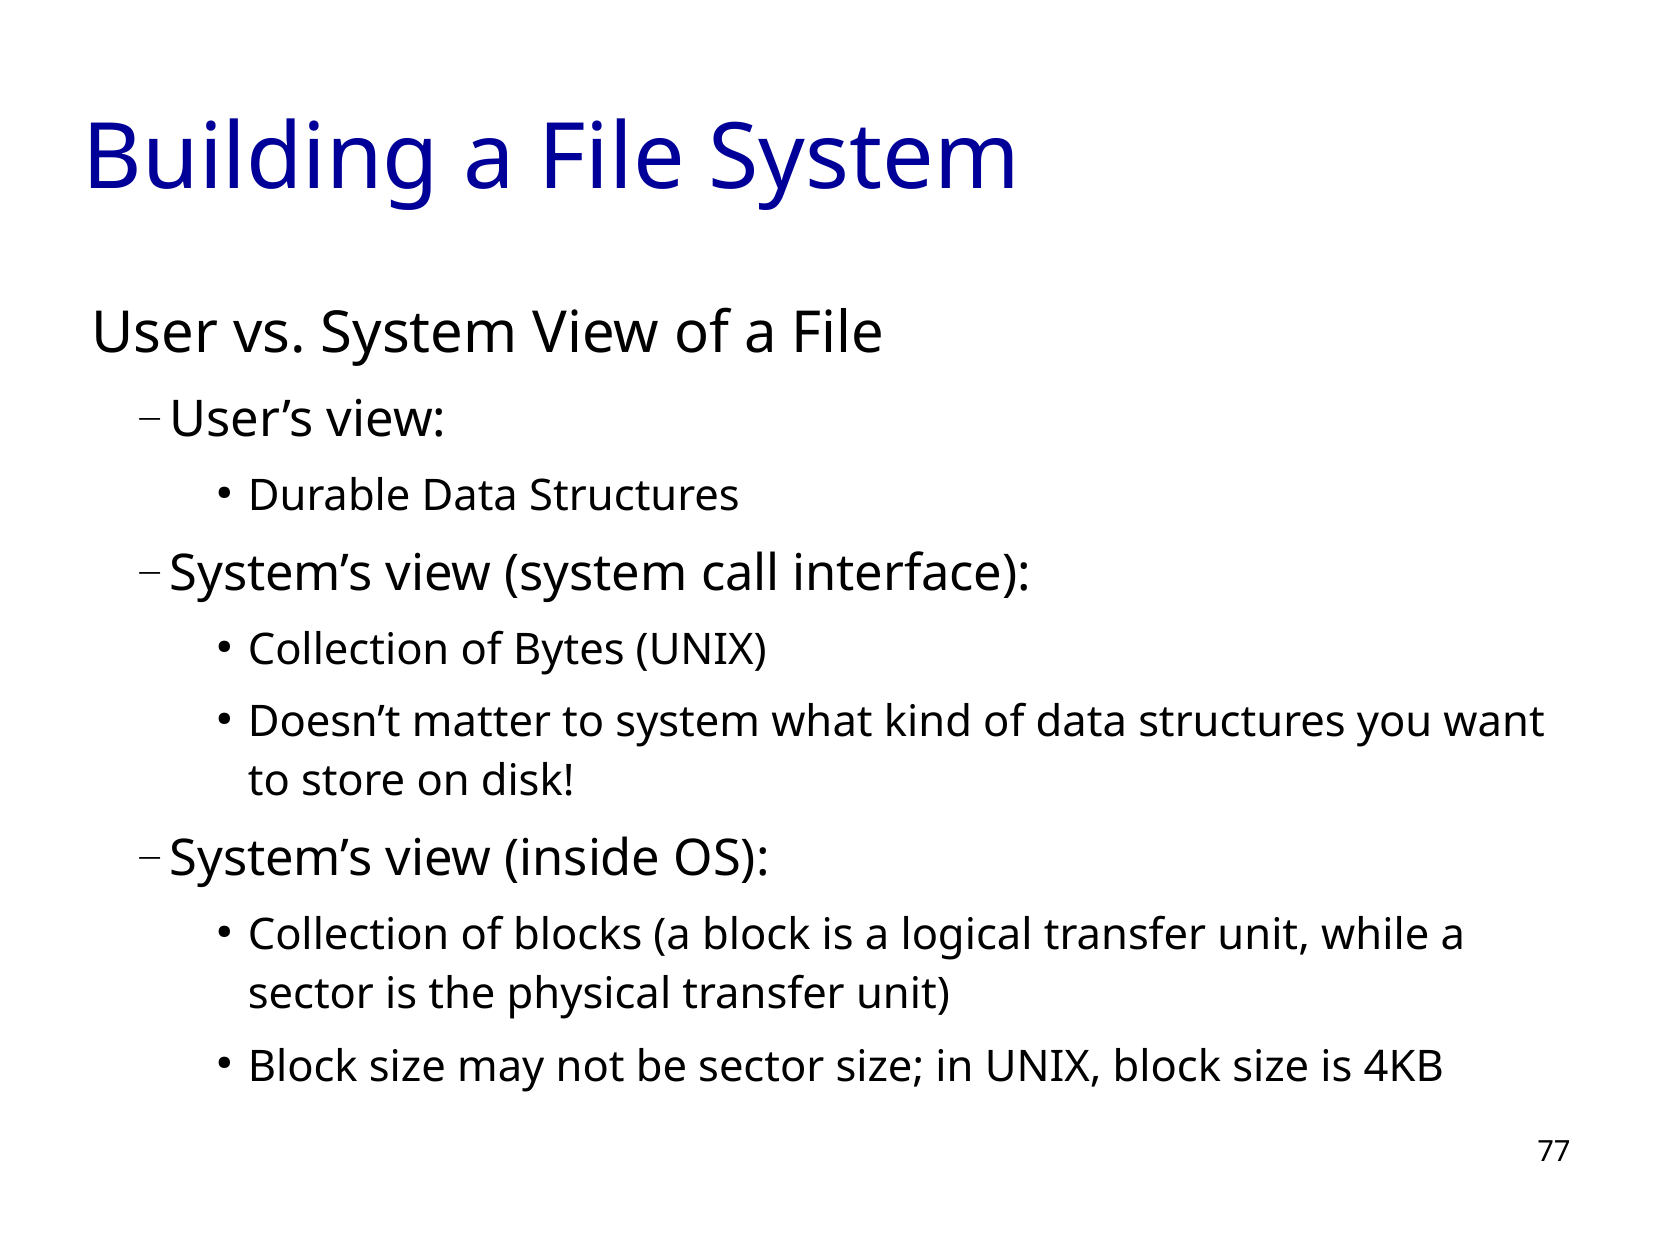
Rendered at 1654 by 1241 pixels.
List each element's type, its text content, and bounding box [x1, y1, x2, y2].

list User vs. System View of a File User’s view: Durable Data Structures System’s view (system call interface): Collection of Bytes (UNIX) Doesn’t matter to system what kind of data structures you want to store on disk! System’s view (inside OS): Collection of blocks (a block is a logical transfer unit, while a sector is the physical transfer unit) Block size may not be sector size; in UNIX, block size is 4KB [60, 290, 1571, 1096]
title Building a File System [82, 49, 1571, 257]
